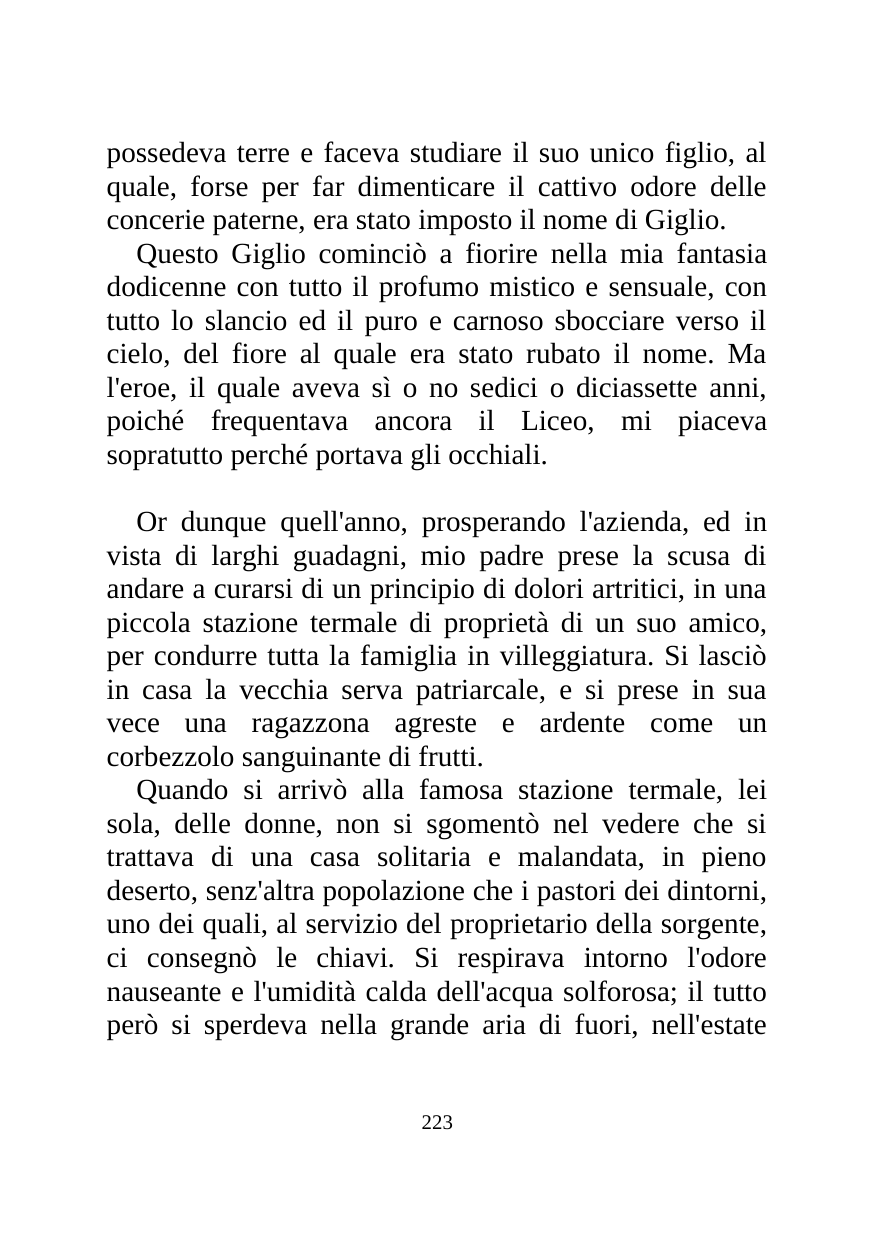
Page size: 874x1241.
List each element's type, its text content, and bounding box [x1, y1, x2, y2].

text Questo Giglio cominciò a fiorire nella mia fantasia dodicenne con tutto il profumo mistico e sensuale, con tutto lo slancio ed il puro e carnoso sbocciare verso il cielo, del fiore al quale era stato rubato il nome. Ma l'eroe, il quale aveva sì o no sedici o diciassette anni, poiché frequentava ancora il Liceo, mi piaceva sopratutto perché portava gli occhiali. [106, 236, 768, 471]
text Or dunque quell'anno, prosperando l'azienda, ed in vista di larghi guadagni, mio padre prese la scusa di andare a curarsi di un principio di dolori artritici, in una piccola stazione termale di proprietà di un suo amico, per condurre tutta la famiglia in villeggiatura. Si lasciò in casa la vecchia serva patriarcale, e si prese in sua vece una ragazzona agreste e ardente come un corbezzolo sanguinante di frutti. [106, 504, 768, 772]
text possedeva terre e faceva studiare il suo unico figlio, al quale, forse per far dimenticare il cattivo odore delle concerie paterne, era stato imposto il nome di Giglio. [106, 135, 768, 236]
text Quando si arrivò alla famosa stazione termale, lei sola, delle donne, non si sgomentò nel vedere che si trattava di una casa solitaria e malandata, in pieno deserto, senz'altra popolazione che i pastori dei dintorni, uno dei quali, al servizio del proprietario della sorgente, ci consegnò le chiavi. Si respirava intorno l'odore nauseante e l'umidità calda dell'acqua solforosa; il tutto però si sperdeva nella grande aria di fuori, nell'estate [106, 772, 768, 1041]
